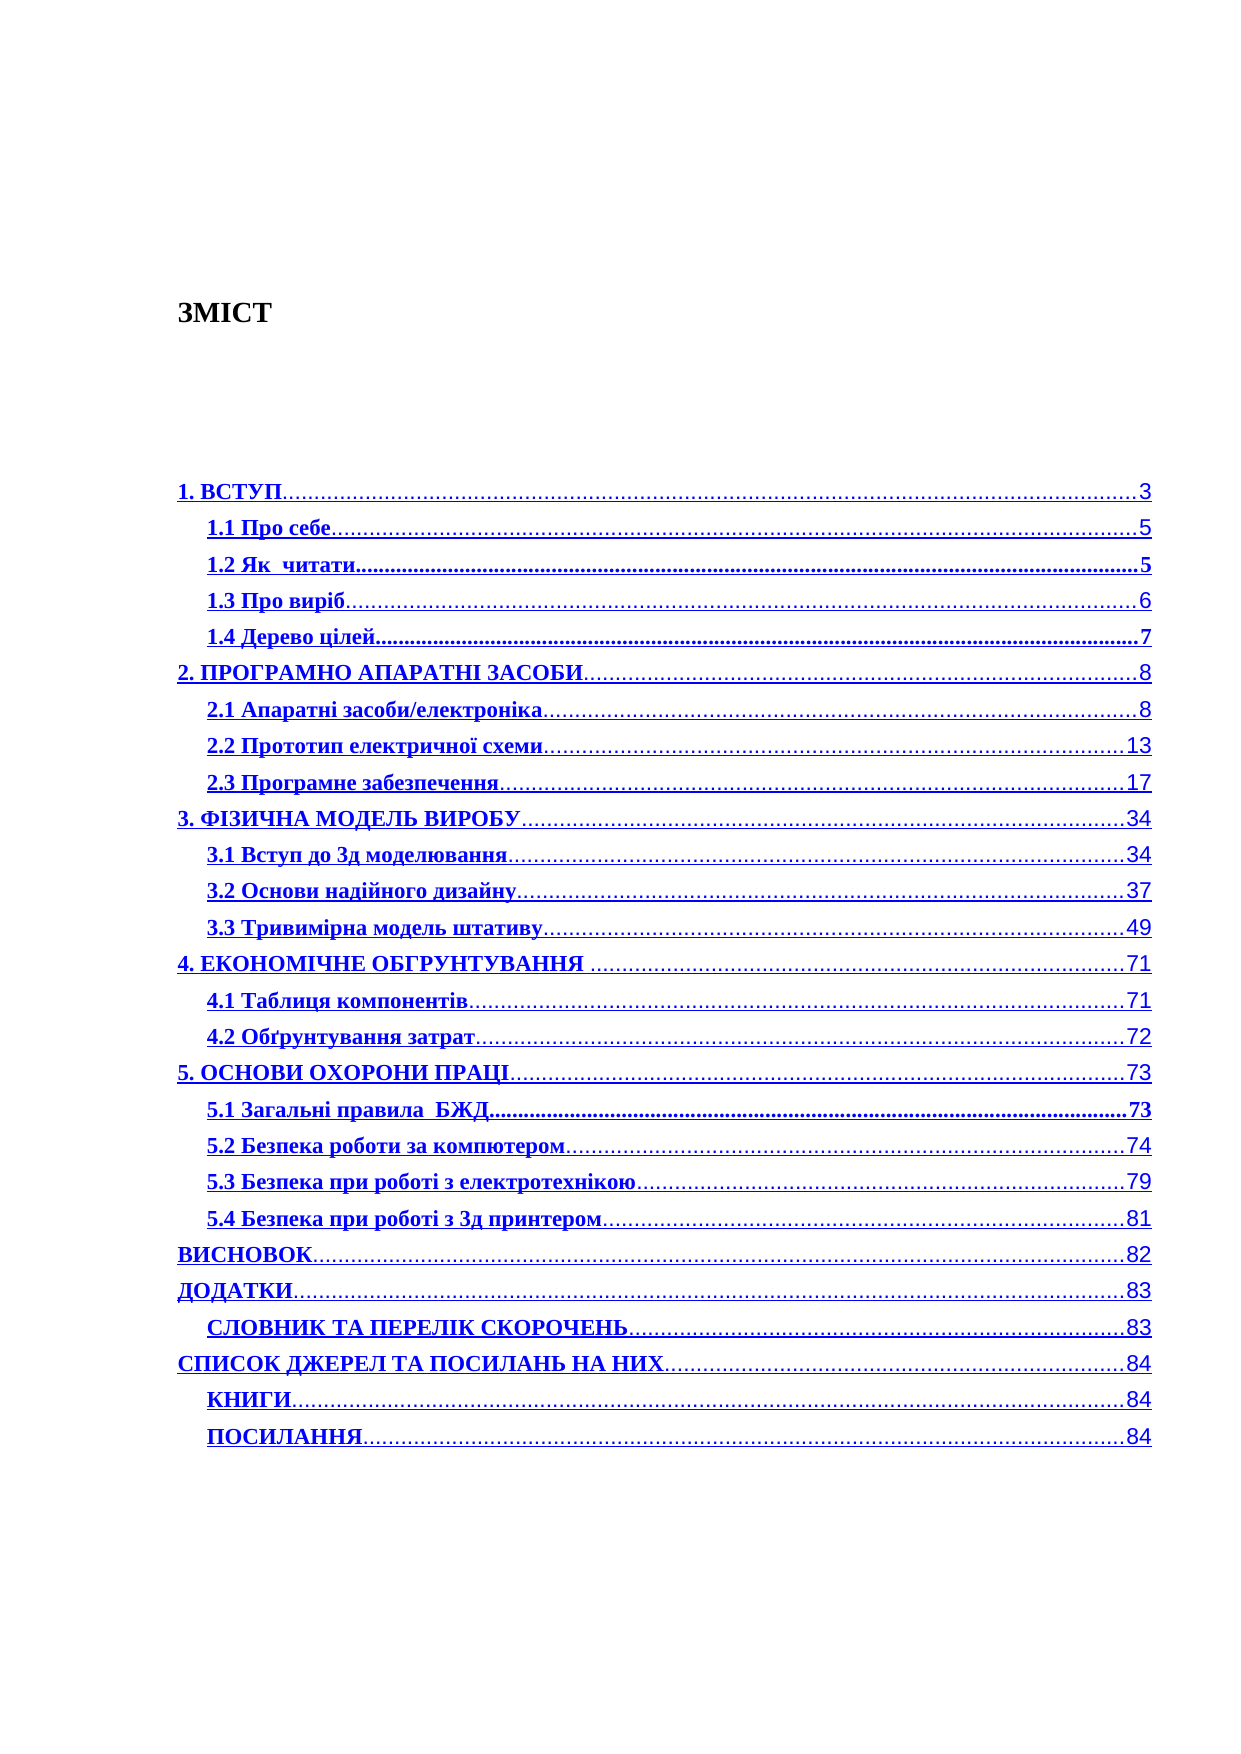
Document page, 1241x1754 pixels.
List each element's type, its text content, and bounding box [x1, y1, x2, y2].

text 5.3 Безпека при роботі з електротехнікою 79 [207, 1168, 1152, 1191]
text 1.4 Дерево цілей 7 [207, 623, 1152, 646]
text 1. ВСТУП 3 [177, 478, 1152, 501]
text ЗМІСТ [177, 295, 1152, 329]
text 3.3 Тривимірна модель штативу 49 [207, 914, 1152, 937]
text 4.2 Обґрунтування затрат 72 [207, 1023, 1152, 1046]
text ВИСНОВОК 82 [177, 1241, 1152, 1264]
text 3. ФІЗИЧНА МОДЕЛЬ ВИРОБУ 34 [177, 805, 1152, 828]
text СЛОВНИК ТА ПЕРЕЛІК СКОРОЧЕНЬ 83 [207, 1313, 1152, 1336]
text ПОСИЛАННЯ 84 [207, 1423, 1152, 1446]
text 1.3 Про виріб 6 [207, 587, 1152, 610]
text 5. ОСНОВИ ОХОРОНИ ПРАЦІ 73 [177, 1059, 1152, 1082]
text СПИСОК ДЖЕРЕЛ ТА ПОСИЛАНЬ НА НИХ 84 [177, 1350, 1152, 1373]
text ДОДАТКИ 83 [177, 1277, 1152, 1300]
text 1.1 Про себе 5 [207, 514, 1152, 537]
text 3.1 Вступ до 3д моделювання 34 [207, 841, 1152, 864]
text 2. ПРОГРАМНО АПАРАТНІ ЗАСОБИ 8 [177, 659, 1152, 682]
text 4. ЕКОНОМІЧНЕ ОБГРУНТУВАННЯ 71 [177, 950, 1152, 973]
text 5.1 Загальні правила БЖД 73 [207, 1096, 1152, 1119]
text 3.2 Основи надійного дизайну 37 [207, 877, 1152, 900]
text 2.3 Програмне забезпечення 17 [207, 768, 1152, 791]
text 4.1 Таблиця компонентів 71 [207, 987, 1152, 1010]
text 1.2 Як читати 5 [207, 551, 1152, 574]
text 2.2 Прототип електричної схеми 13 [207, 732, 1152, 755]
text КНИГИ 84 [207, 1386, 1152, 1409]
text 2.1 Апаратні засоби/електроніка 8 [207, 696, 1152, 719]
text 5.2 Безпека роботи за компютером 74 [207, 1132, 1152, 1155]
text 5.4 Безпека при роботі з 3д принтером 81 [207, 1204, 1152, 1228]
